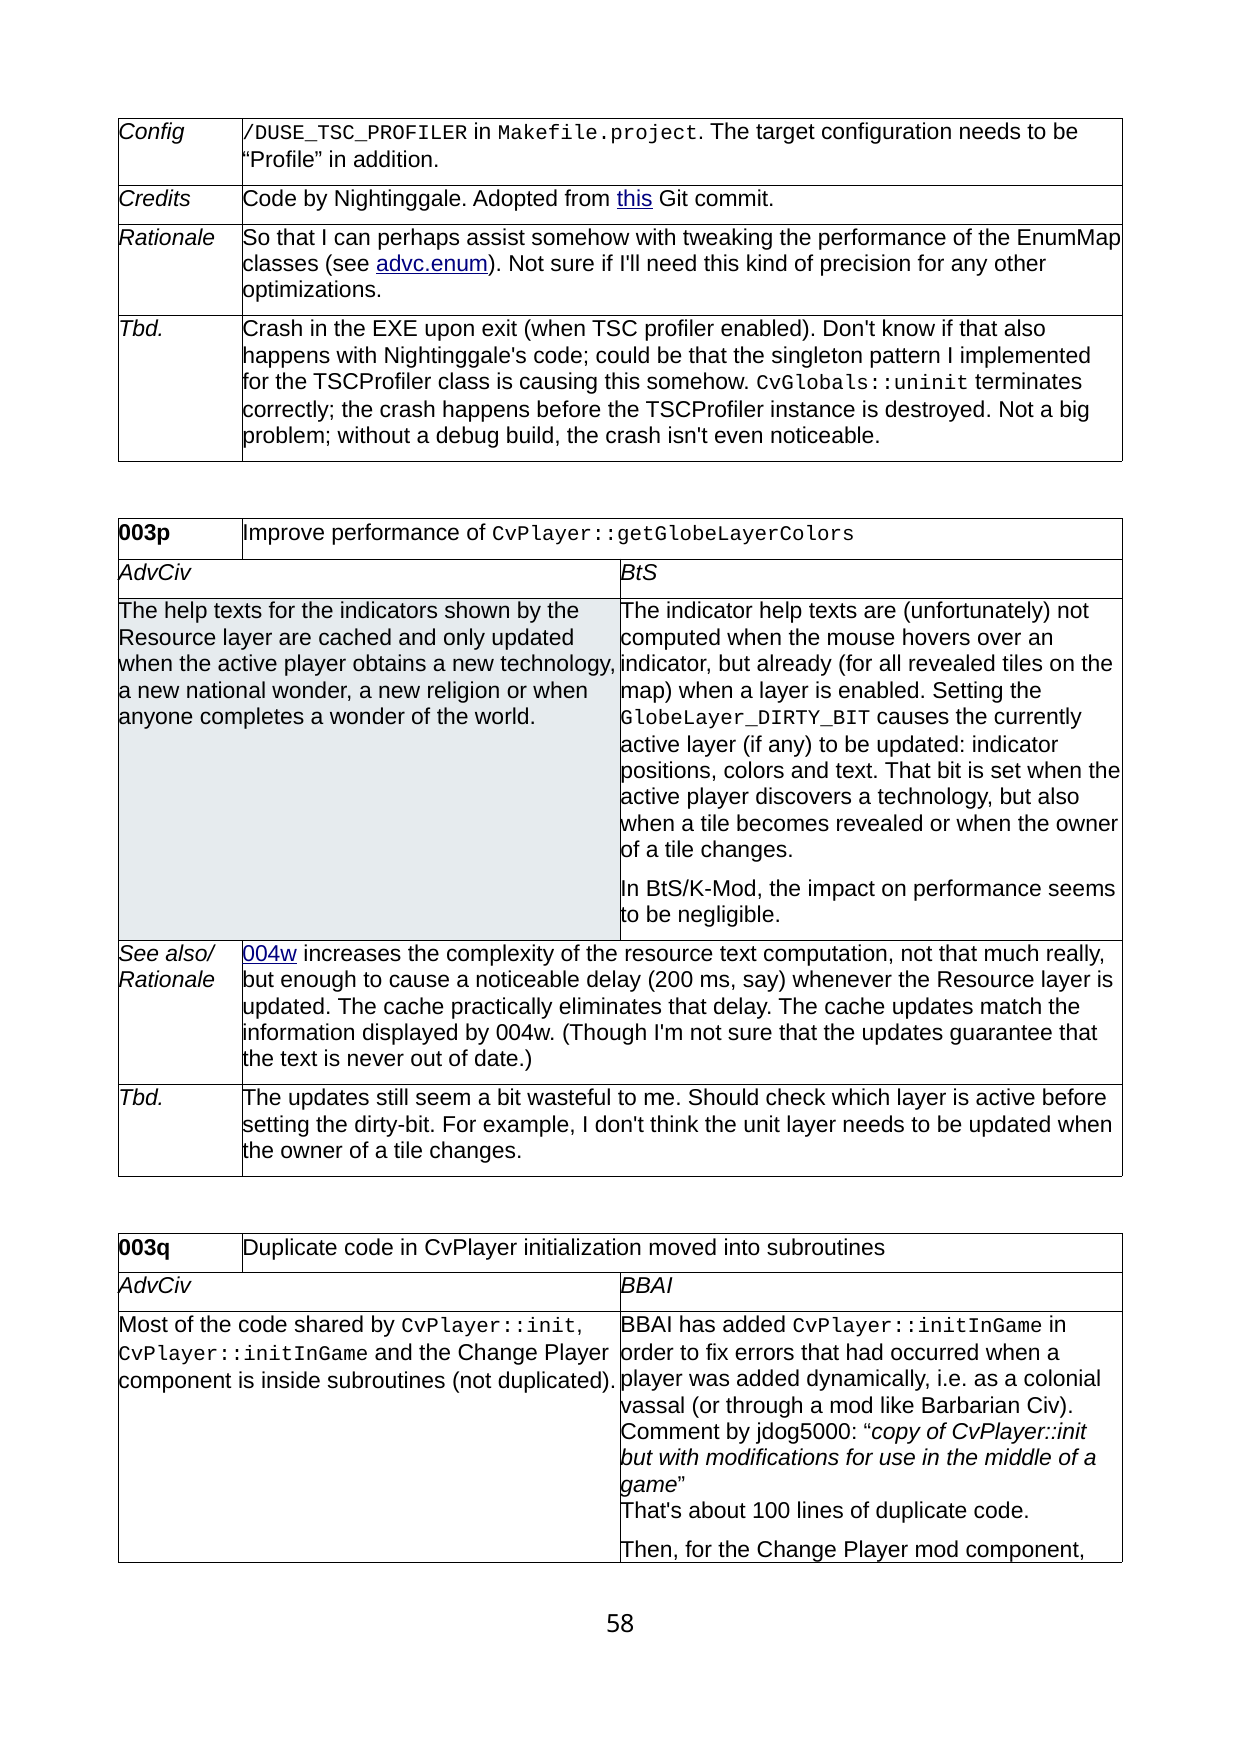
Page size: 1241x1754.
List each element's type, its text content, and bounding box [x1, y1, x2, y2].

table_header 003q [119, 1234, 242, 1272]
table_cell AdvCiv [119, 1273, 620, 1311]
table_cell The indicator help texts are (unfortunately) not computed when the mouse hovers over an indicator, but already (for all revealed tiles on the map) when a layer is enabled. Setting the GlobeLayer_DIRTY_BIT causes the currently active layer (if any) to be updated: indicator positions, colors and text. That bit is set when the active player discovers a technology, but also when a tile becomes revealed or when the owner of a tile changes. In BtS/K-Mod, the impact on performance seems to be negligible. [621, 599, 1122, 940]
table_header 003p [119, 519, 242, 558]
table_header Duplicate code in CvPlayer initialization moved into subroutines [243, 1234, 1122, 1272]
table_cell BBAI [621, 1273, 1122, 1311]
table_cell Tbd. [119, 316, 242, 461]
table_cell Code by Nightinggale. Adopted from this Git commit. [243, 186, 1122, 223]
table_cell The updates still seem a bit wasteful to me. Should check which layer is active before setting the dirty-bit. For example, I don't think the unit layer needs to be updated when the owner of a tile changes. [243, 1085, 1122, 1176]
table_header Improve performance of CvPlayer::getGlobeLayerColors [243, 519, 1122, 558]
table_cell 004w increases the complexity of the resource text computation, not that much really, but enough to cause a noticeable delay (200 ms, say) whenever the Resource layer is updated. The cache practically eliminates that delay. The cache updates match the information displayed by 004w. (Though I'm not sure that the updates guarantee that the text is never out of date.) [243, 941, 1122, 1084]
table_cell AdvCiv [119, 560, 620, 597]
table_cell Most of the code shared by CvPlayer::init, CvPlayer::initInGame and the Change Player component is inside subroutines (not duplicated). [119, 1312, 620, 1562]
table_cell Rationale [119, 225, 242, 315]
table_cell Crash in the EXE upon exit (when TSC profiler enabled). Don't know if that also happens with Nightinggale's code; could be that the singleton pattern I implemented for the TSCProfiler class is causing this somehow. CvGlobals::uninit terminates correctly; the crash happens before the TSCProfiler instance is destroyed. Not a big problem; without a debug build, the crash isn't even noticeable. [243, 316, 1122, 461]
table_cell Tbd. [119, 1085, 242, 1176]
table_cell BtS [621, 560, 1122, 597]
table_cell BBAI has added CvPlayer::initInGame in order to fix errors that had occurred when a player was added dynamically, i.e. as a colonial vassal (or through a mod like Barbarian Civ). Comment by jdog5000: “copy of CvPlayer::init but with modifications for use in the middle of a game” That's about 100 lines of duplicate code. Then, for the Change Player mod component, [621, 1312, 1122, 1562]
table_cell /DUSE_TSC_PROFILER in Makefile.project. The target configuration needs to be “Profile” in addition. [243, 119, 1122, 185]
table_cell The help texts for the indicators shown by the Resource layer are cached and only updated when the active player obtains a new technology, a new national wonder, a new religion or when anyone completes a wonder of the world. [119, 599, 620, 940]
table_cell Config [119, 119, 242, 185]
table_cell See also/ Rationale [119, 941, 242, 1084]
table_cell Credits [119, 186, 242, 223]
table_cell So that I can perhaps assist somehow with tweaking the performance of the EnumMap classes (see advc.enum). Not sure if I'll need this kind of precision for any other optimizations. [243, 225, 1122, 315]
